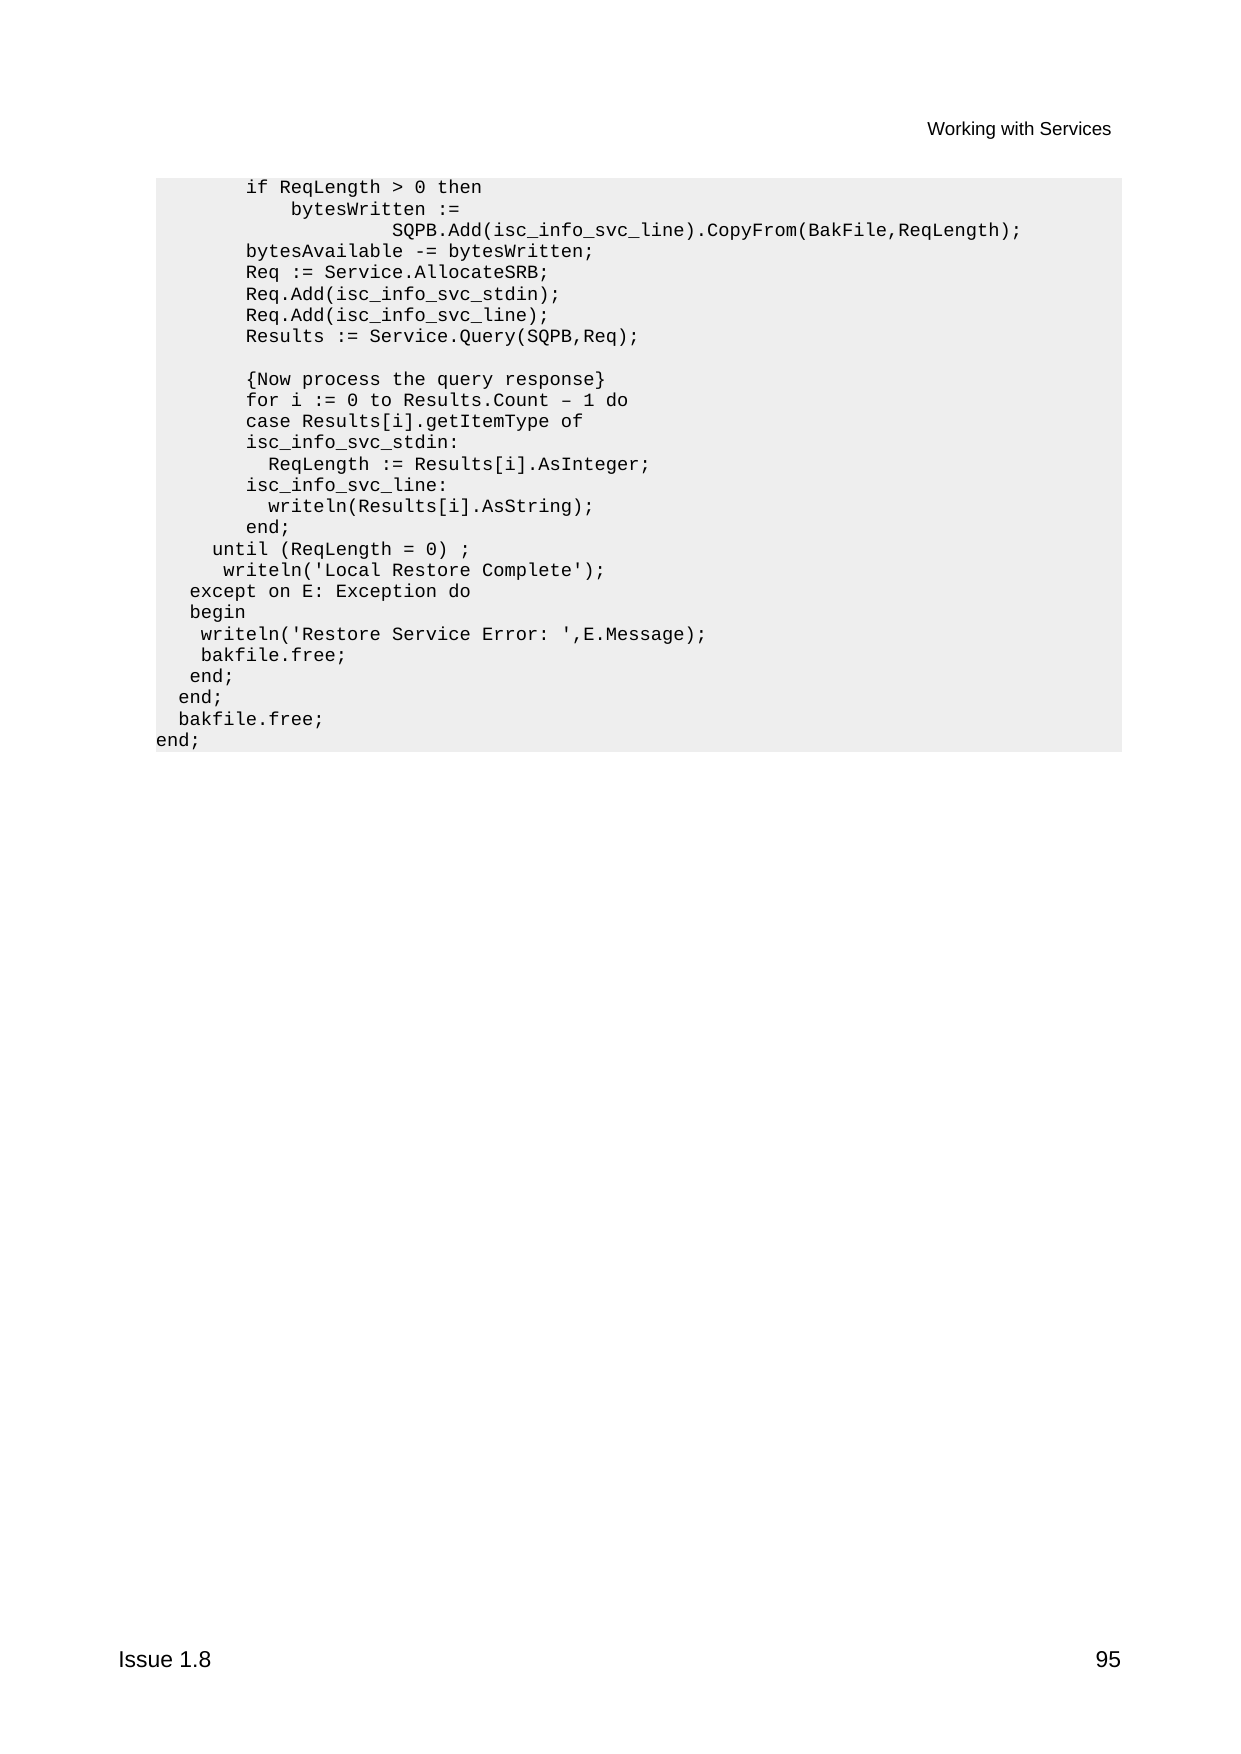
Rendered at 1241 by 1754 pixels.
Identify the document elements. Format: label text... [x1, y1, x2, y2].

text ReqLength := Results[i].AsInteger; [156, 454, 1122, 476]
text end; [156, 518, 1122, 539]
text bytesAvailable -= bytesWritten; [156, 242, 1122, 263]
text writeln(Results[i].AsString); [156, 497, 1122, 518]
text {Now process the query response} [156, 369, 1122, 391]
text bytesWritten := [156, 199, 1122, 221]
text until (ReqLength = 0) ; [156, 539, 1122, 561]
text Req.Add(isc_info_svc_stdin); [156, 284, 1122, 306]
text Req.Add(isc_info_svc_line); [156, 306, 1122, 327]
text if ReqLength > 0 then [156, 178, 1122, 199]
text writeln('Local Restore Complete'); [156, 561, 1122, 582]
text SQPB.Add(isc_info_svc_line).CopyFrom(BakFile,ReqLength); [156, 221, 1122, 242]
text except on E: Exception do [156, 582, 1122, 603]
text Req := Service.AllocateSRB; [156, 263, 1122, 284]
text bakfile.free; [156, 709, 1122, 731]
text case Results[i].getItemType of [156, 412, 1122, 433]
text end; [156, 731, 1122, 752]
text for i := 0 to Results.Count – 1 do [156, 391, 1122, 412]
text bakfile.free; [156, 646, 1122, 667]
text isc_info_svc_line: [156, 476, 1122, 497]
text isc_info_svc_stdin: [156, 433, 1122, 454]
text writeln('Restore Service Error: ',E.Message); [156, 624, 1122, 646]
text begin [156, 603, 1122, 624]
text end; [156, 688, 1122, 709]
text end; [156, 667, 1122, 688]
text Results := Service.Query(SQPB,Req); [156, 327, 1122, 348]
